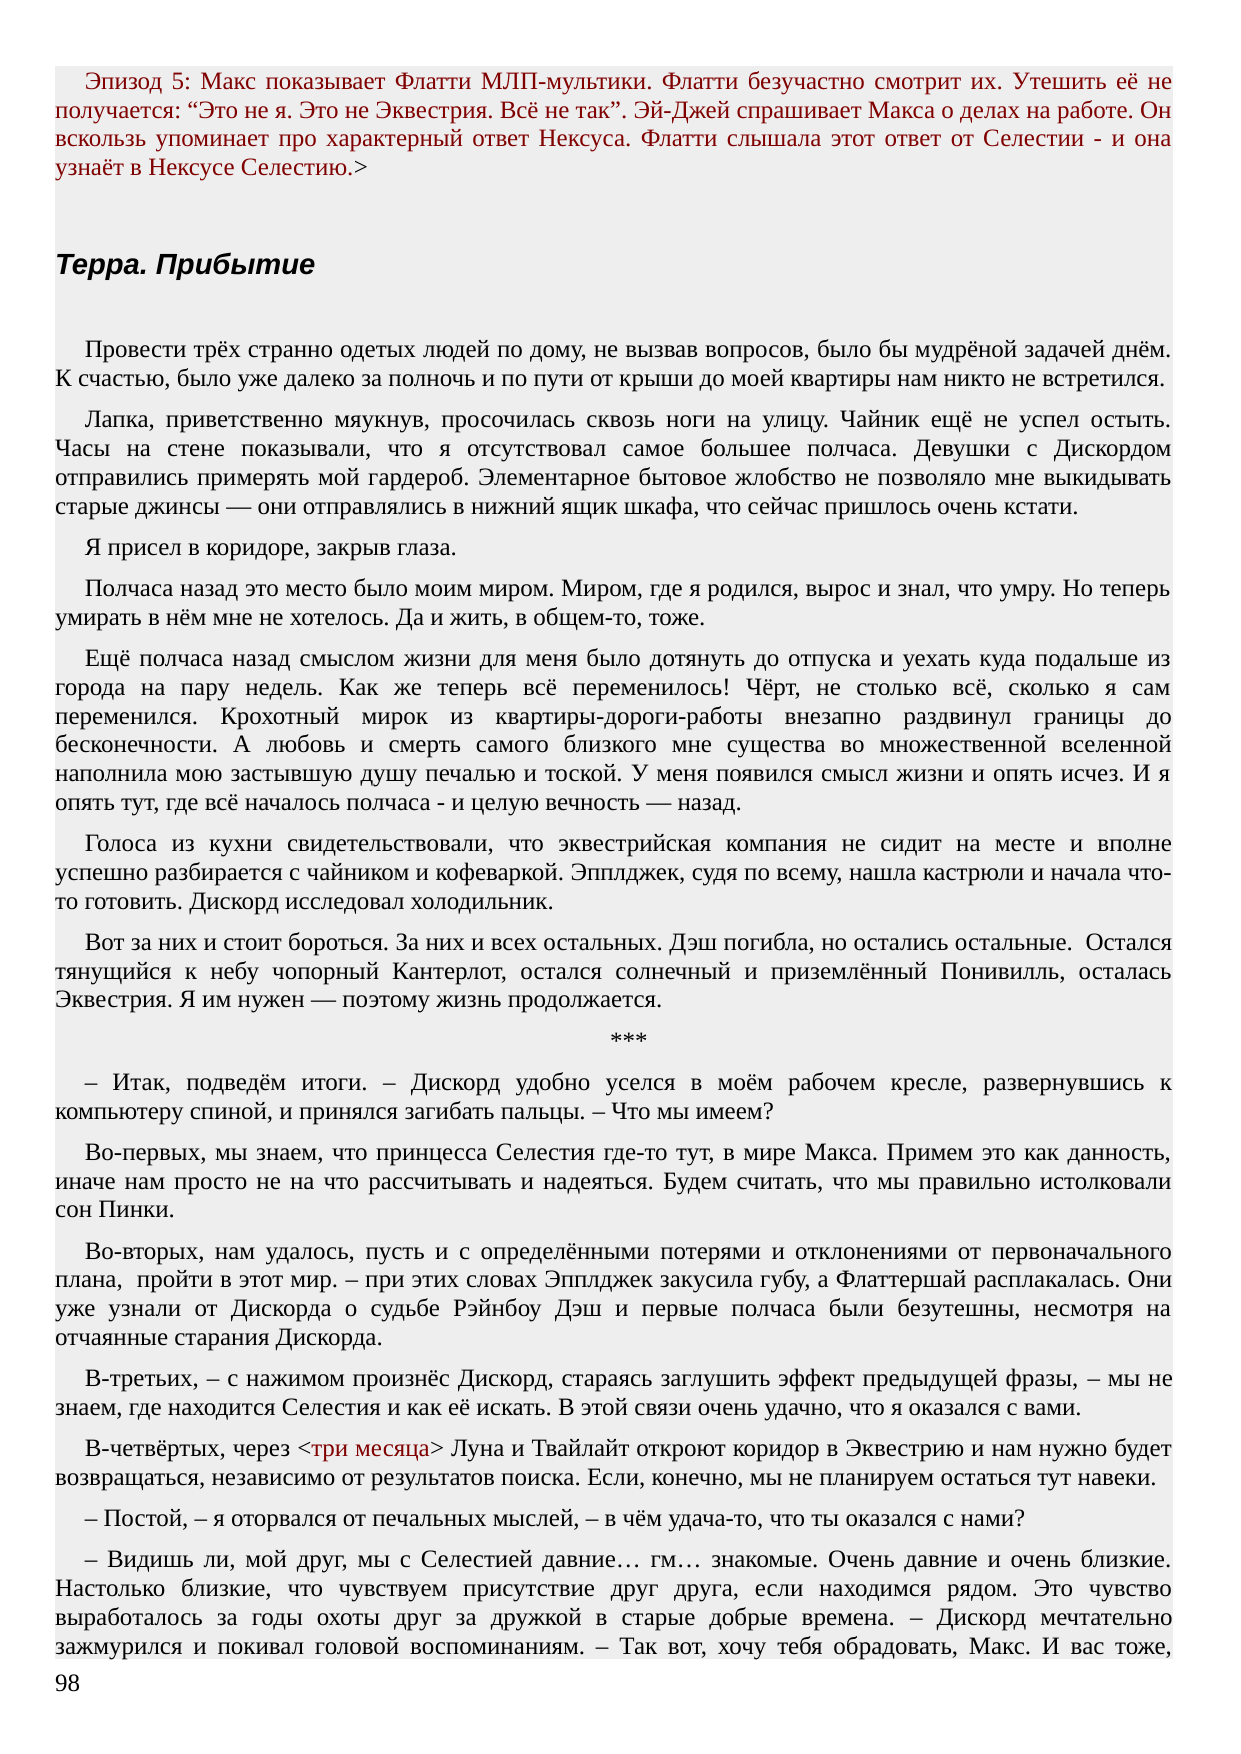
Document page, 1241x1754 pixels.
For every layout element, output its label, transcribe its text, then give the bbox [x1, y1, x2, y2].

text – Видишь ли, мой друг, мы с Селестией давние… гм… знакомые. Очень давние и очень близкие. Настолько близкие, что чувствуем присутствие друг друга, если находимся рядом. Это чувство выработалось за годы охоты друг за дружкой в старые добрые времена. – Дискорд мечтательно зажмурился и покивал головой воспоминаниям. – Так вот, хочу тебя обрадовать, Макс. И вас тоже, [55, 1544, 1173, 1659]
text – Постой, – я оторвался от печальных мыслей, – в чём удача-то, что ты оказался с нами? [55, 1503, 1173, 1532]
text Провести трёх странно одетых людей по дому, не вызвав вопросов, было бы мудрёной задачей днём. К счастью, было уже далеко за полночь и по пути от крыши до моей квартиры нам никто не встретился. [55, 334, 1173, 392]
subtitle Терра. Прибытие [55, 247, 1173, 281]
text Вот за них и стоит бороться. За них и всех остальных. Дэш погибла, но остались остальные. Остался тянущийся к небу чопорный Кантерлот, остался солнечный и приземлённый Понивилль, осталась Эквестрия. Я им нужен — поэтому жизнь продолжается. [55, 927, 1173, 1013]
text Во-первых, мы знаем, что принцесса Селестия где-то тут, в мире Макса. Примем это как данность, иначе нам просто не на что рассчитывать и надеяться. Будем считать, что мы правильно истолковали сон Пинки. [55, 1137, 1173, 1223]
text Лапка, приветственно мяукнув, просочилась сквозь ноги на улицу. Чайник ещё не успел остыть. Часы на стене показывали, что я отсутствовал самое большее полчаса. Девушки с Дискордом отправились примерять мой гардероб. Элементарное бытовое жлобство не позволяло мне выкидывать старые джинсы — они отправлялись в нижний ящик шкафа, что сейчас пришлось очень кстати. [55, 404, 1173, 519]
text Ещё полчаса назад смыслом жизни для меня было дотянуть до отпуска и уехать куда подальше из города на пару недель. Как же теперь всё переменилось! Чёрт, не столько всё, сколько я сам переменился. Крохотный мирок из квартиры-дороги-работы внезапно раздвинул границы до бесконечности. А любовь и смерть самого близкого мне существа во множественной вселенной наполнила мою застывшую душу печалью и тоской. У меня появился смысл жизни и опять исчез. И я опять тут, где всё началось полчаса - и целую вечность — назад. [55, 643, 1173, 816]
text Голоса из кухни свидетельствовали, что эквестрийская компания не сидит на месте и вполне успешно разбирается с чайником и кофеваркой. Эпплджек, судя по всему, нашла кастрюли и начала что-то готовить. Дискорд исследовал холодильник. [55, 828, 1173, 914]
text Во-вторых, нам удалось, пусть и с определёнными потерями и отклонениями от первоначального плана, пройти в этот мир. – при этих словах Эпплджек закусила губу, а Флаттершай расплакалась. Они уже узнали от Дискорда о судьбе Рэйнбоу Дэш и первые полчаса были безутешны, несмотря на отчаянные старания Дискорда. [55, 1236, 1173, 1351]
text – Итак, подведём итоги. – Дискорд удобно уселся в моём рабочем кресле, развернувшись к компьютеру спиной, и принялся загибать пальцы. – Что мы имеем? [55, 1067, 1173, 1124]
text В-третьих, – с нажимом произнёс Дискорд, стараясь заглушить эффект предыдущей фразы, – мы не знаем, где находится Селестия и как её искать. В этой связи очень удачно, что я оказался с вами. [55, 1363, 1173, 1421]
text Я присел в коридоре, закрыв глаза. [55, 532, 1173, 561]
text Эпизод 5: Макс показывает Флатти МЛП-мультики. Флатти безучастно смотрит их. Утешить её не получается: “Это не я. Это не Эквестрия. Всё не так”. Эй-Джей спрашивает Макса о делах на работе. Он вскользь упоминает про характерный ответ Нексуса. Флатти слышала этот ответ от Селестии - и она узнаёт в Нексусе Селестию.> [55, 66, 1173, 181]
text Полчаса назад это место было моим миром. Миром, где я родился, вырос и знал, что умру. Но теперь умирать в нём мне не хотелось. Да и жить, в общем-то, тоже. [55, 573, 1173, 631]
text В-четвёртых, через <три месяца> Луна и Твайлайт откроют коридор в Эквестрию и нам нужно будет возвращаться, независимо от результатов поиска. Если, конечно, мы не планируем остаться тут навеки. [55, 1433, 1173, 1491]
text *** [55, 1026, 1173, 1054]
